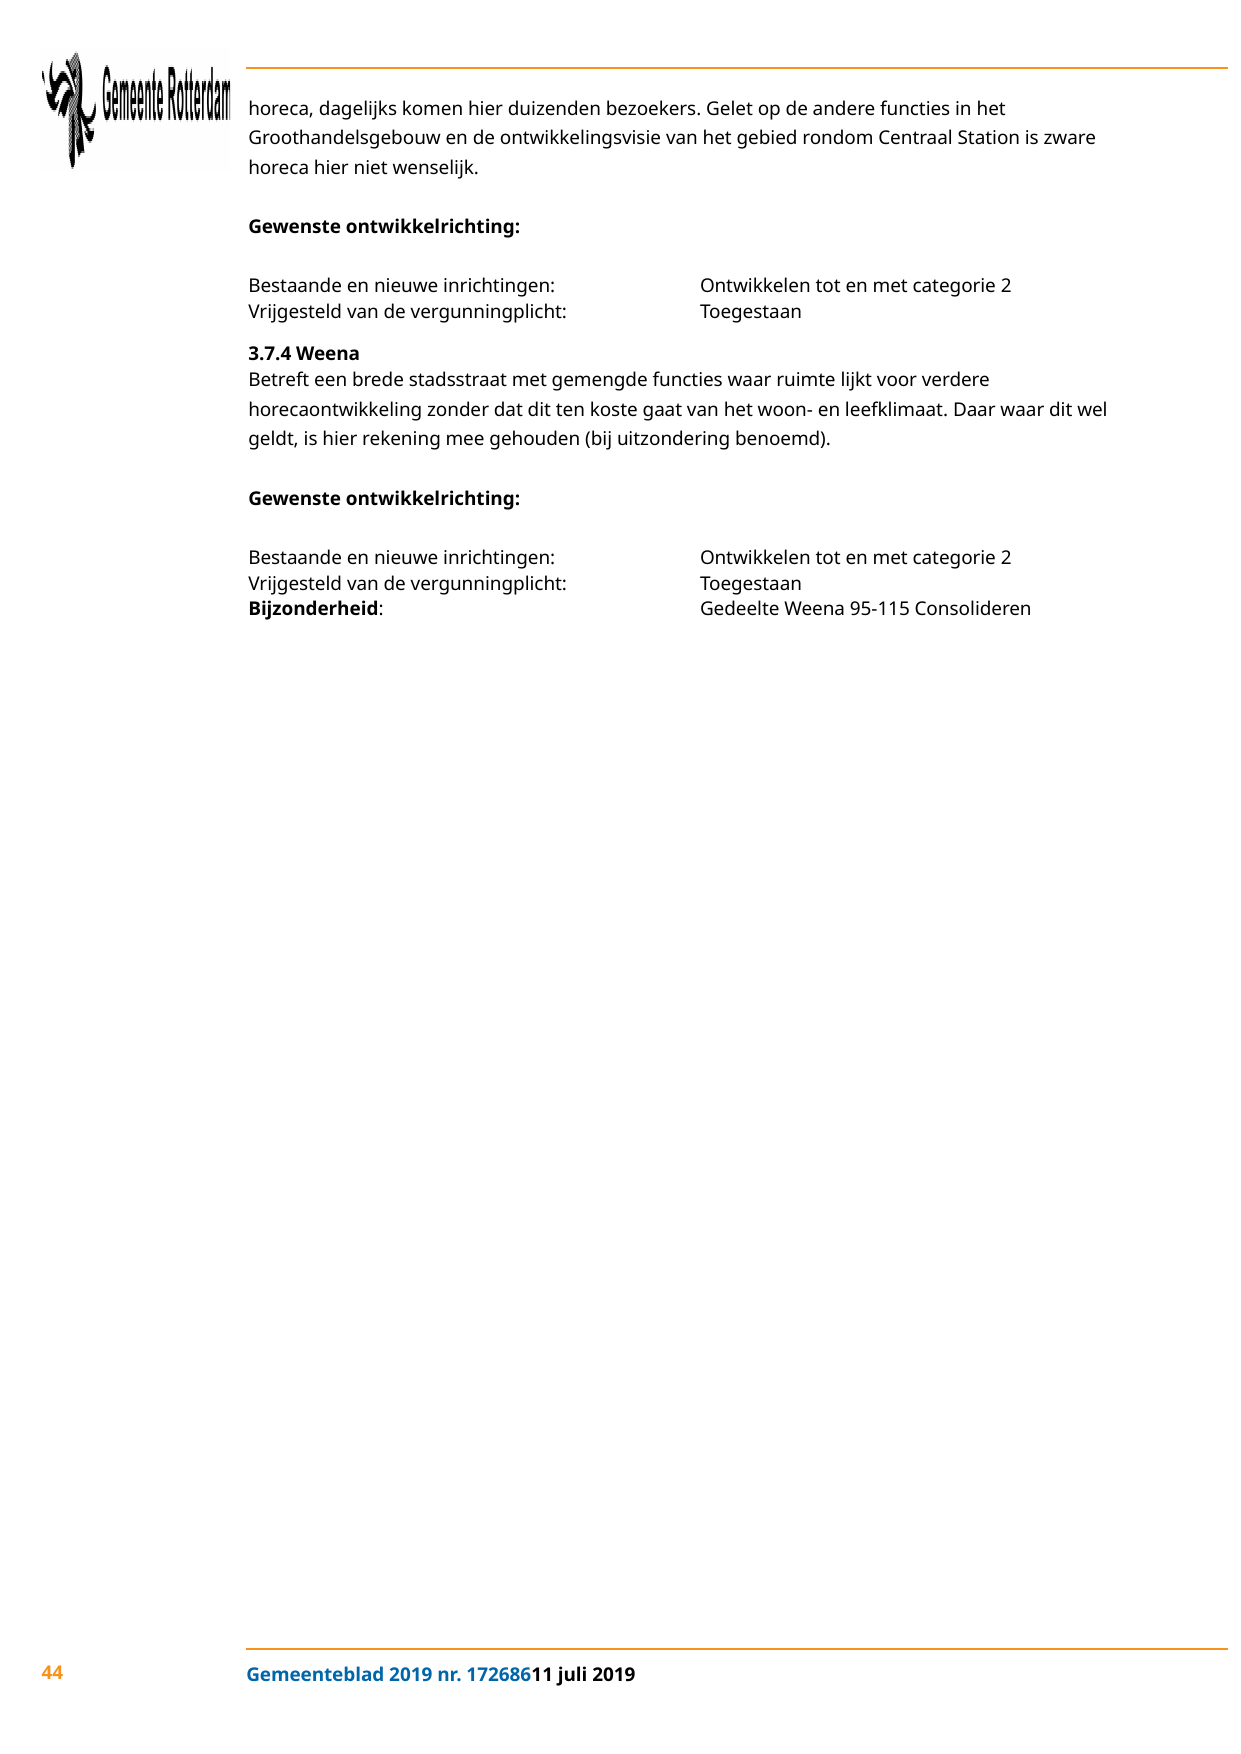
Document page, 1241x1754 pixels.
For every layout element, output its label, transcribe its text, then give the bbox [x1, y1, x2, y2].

table_cell Gedeelte Weena 95-115 Consolideren [700, 595, 1152, 621]
text horeca, dagelijks komen hier duizenden bezoekers. Gelet op de andere functies in het Groothandelsgebouw en de ontwikkelingsvisie van het gebied rondom Centraal Station is zware horeca hier niet wenselijk. [248, 95, 1152, 180]
table_cell Vrijgesteld van de vergunningplicht: [248, 570, 700, 595]
text Betreft een brede stadsstraat met gemengde functies waar ruimte lijkt voor verdere horecaontwikkeling zonder dat dit ten koste gaat van het woon- en leefklimaat. Daar waar dit wel geldt, is hier rekening mee gehouden (bij uitzondering benoemd). [248, 366, 1152, 451]
table_header Bestaande en nieuwe inrichtingen: [248, 273, 700, 298]
picture [41, 47, 231, 172]
table_header Ontwikkelen tot en met categorie 2 [700, 273, 1152, 298]
table_cell Vrijgesteld van de vergunningplicht: [248, 298, 700, 324]
table_cell Toegestaan [700, 298, 1152, 324]
table_header Ontwikkelen tot en met categorie 2 [700, 544, 1152, 570]
text Gewenste ontwikkelrichting: [248, 485, 1152, 510]
text 3.7.4 Weena [248, 341, 1152, 366]
table_header Bestaande en nieuwe inrichtingen: [248, 544, 700, 570]
table_cell Bijzonderheid: [248, 595, 700, 621]
text Gewenste ontwikkelrichting: [248, 213, 1152, 239]
table_cell Toegestaan [700, 570, 1152, 595]
